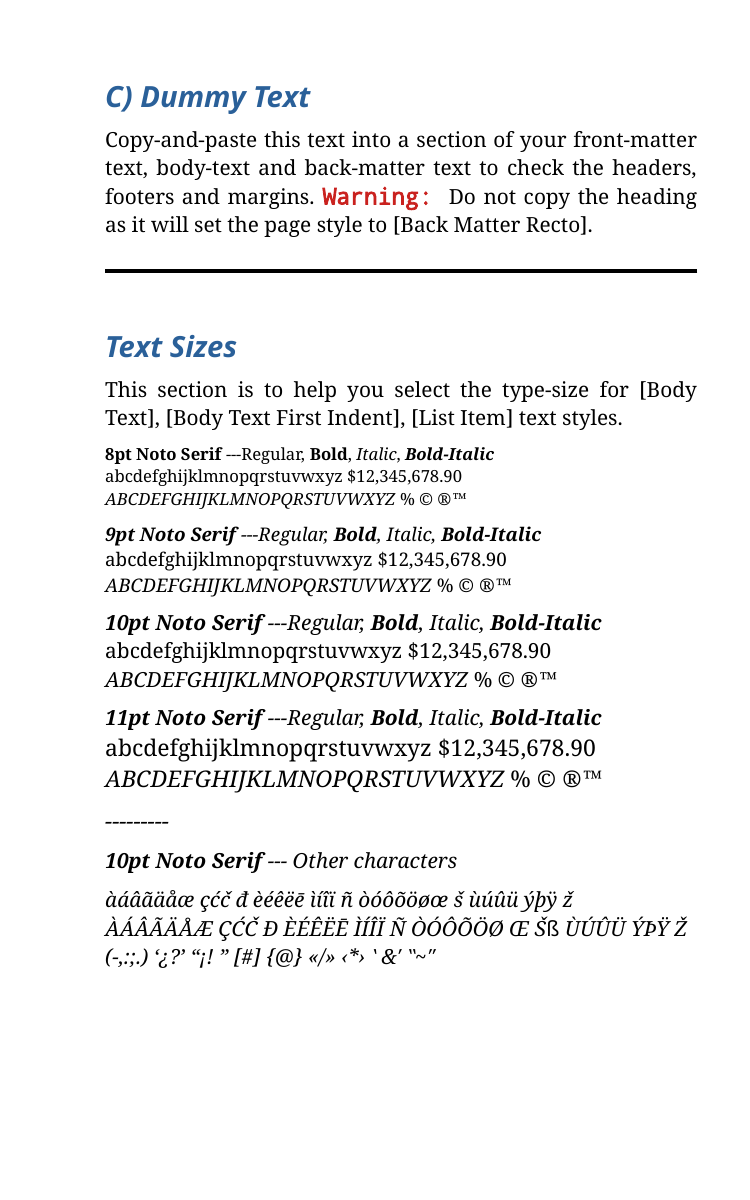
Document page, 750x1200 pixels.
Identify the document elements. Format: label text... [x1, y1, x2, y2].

text 9pt Noto Serif ---Regular, Bold, Italic, Bold-Italic abcdefghijklmnopqrstuvwxyz $12,345,678.90 ABCDEFGHIJKLMNOPQRSTUVWXYZ % © ®™ [105, 521, 697, 597]
text 11pt Noto Serif ---Regular, Bold, Italic, Bold-Italic abcdefghijklmnopqrstuvwxyz $12,345,678.90 ABCDEFGHIJKLMNOPQRSTUVWXYZ % © ®™ [105, 703, 697, 794]
subtitle C) Dummy Text [105, 76, 697, 116]
text 10pt Noto Serif --- Other characters [105, 847, 697, 875]
text Copy-and-paste this text into a section of your front-matter text, body-text and back-matter text to check the headers, footers and margins. Warning: Do not copy the heading as it will set the page style to [Back Matter Recto]. [105, 125, 697, 239]
text 8pt Noto Serif ---Regular, Bold, Italic, Bold-Italic abcdefghijklmnopqrstuvwxyz $12,345,678.90 ABCDEFGHIJKLMNOPQRSTUVWXYZ % © ®™ [105, 442, 697, 510]
text àáâãäåæ çćč đ èéêëē ìíîï ñ òóôõöøœ š ùúûü ýþÿ ž ÀÁÂÃÄÅÆ ÇĆČ Đ ÈÉÊËĒ ÌÍÎÏ Ñ ÒÓÔÕÖØ Œ Šß ÙÚÛÜ ÝÞŸ Ž (-,:;.) ‘¿?’ “¡! ” [#] {@} «/» ‹*› ‵ &′ ‶~″ [105, 885, 697, 999]
text This section is to help you select the type-size for [Body Text], [Body Text First Indent], [List Item] text styles. [105, 375, 697, 432]
text 10pt Noto Serif ---Regular, Bold, Italic, Bold-Italic abcdefghijklmnopqrstuvwxyz $12,345,678.90 ABCDEFGHIJKLMNOPQRSTUVWXYZ % © ®™ [105, 608, 697, 693]
text --------- [105, 805, 697, 836]
subtitle Text Sizes [105, 326, 697, 366]
